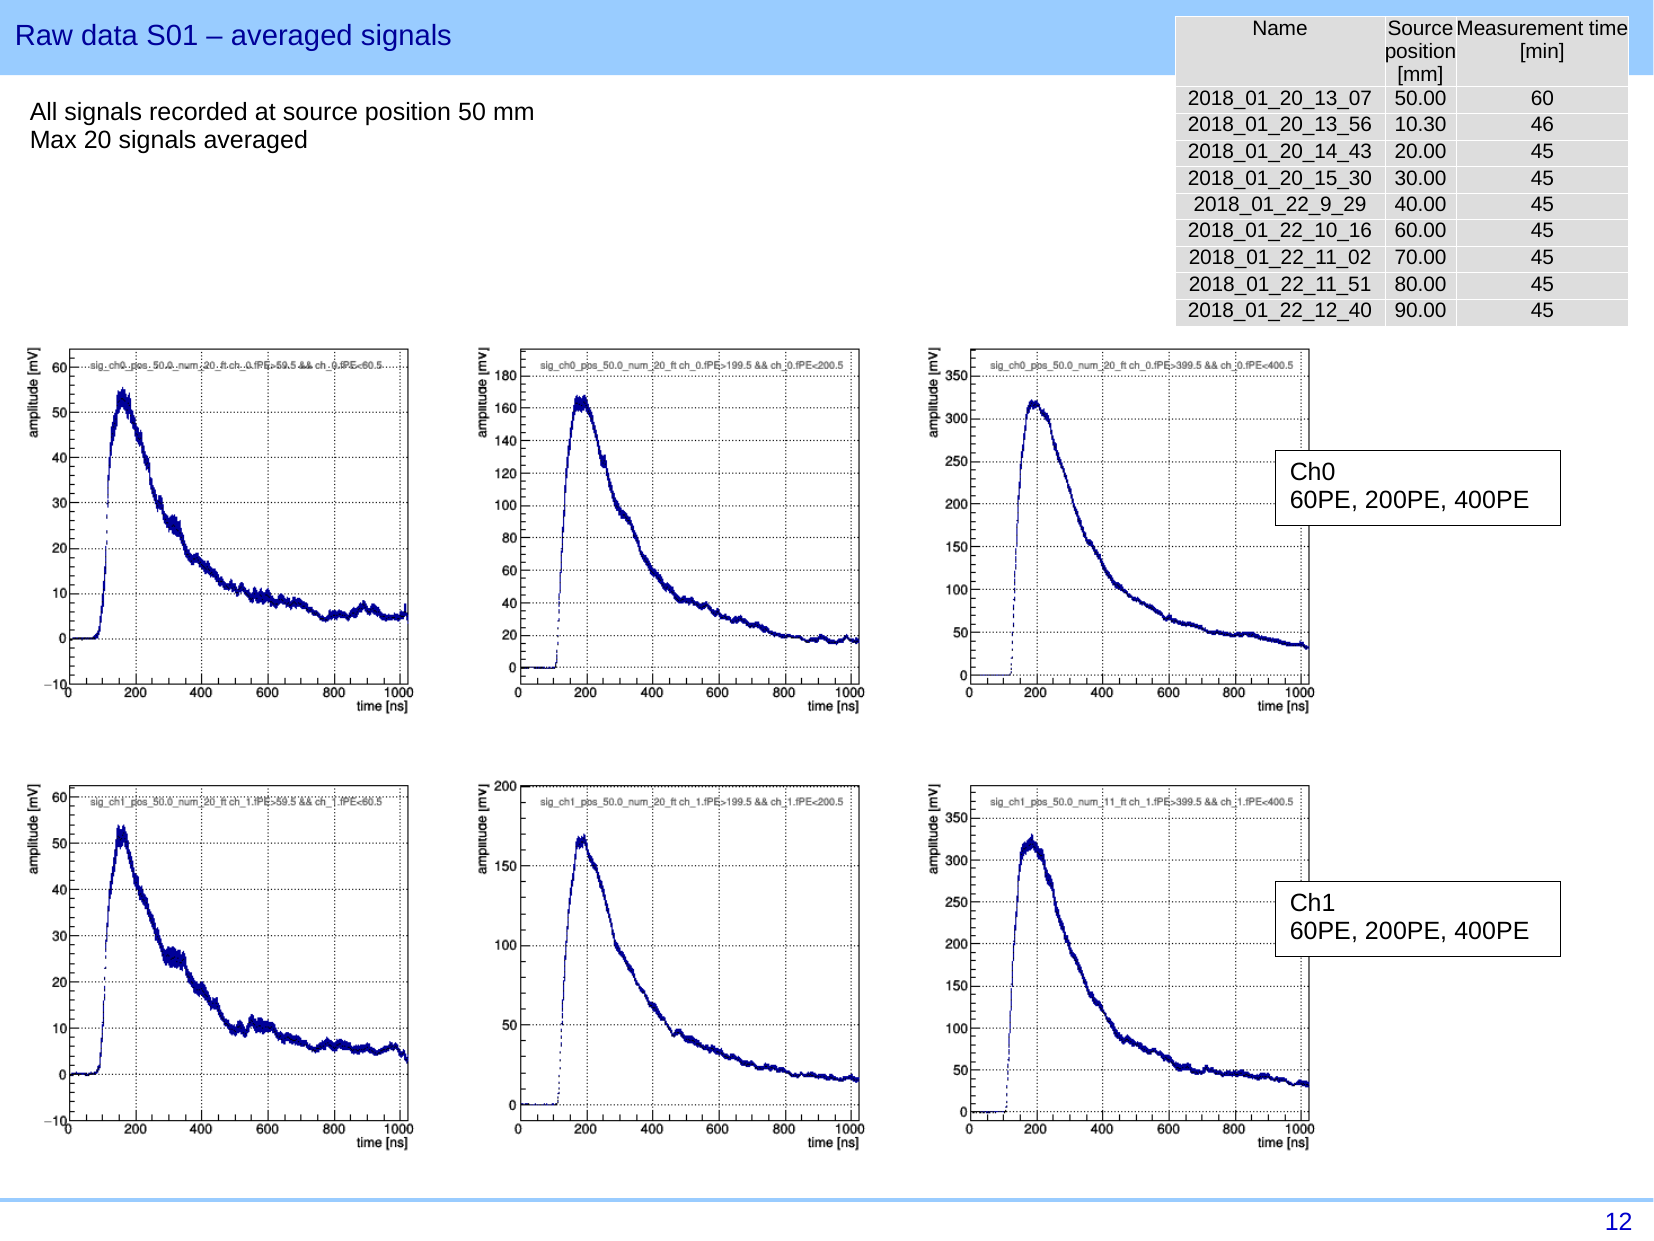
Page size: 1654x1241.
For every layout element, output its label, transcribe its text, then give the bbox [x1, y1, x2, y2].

table_header Name [1176, 17, 1385, 86]
table_header Source position [mm] [1386, 17, 1456, 86]
table_cell 2018_01_22_10_16 [1176, 220, 1385, 246]
table_header Measurement time [min] [1457, 17, 1628, 86]
table_cell 40.00 [1386, 194, 1456, 219]
table_cell 45 [1457, 194, 1628, 219]
table_cell 90.00 [1386, 300, 1456, 326]
table_cell 30.00 [1386, 167, 1456, 193]
table_cell 45 [1457, 247, 1628, 272]
table_cell 80.00 [1386, 273, 1456, 299]
table_cell 2018_01_20_14_43 [1176, 141, 1385, 166]
table_cell 45 [1457, 167, 1628, 193]
picture [15, 299, 1366, 1172]
table_cell 45 [1457, 141, 1628, 166]
table_cell 2018_01_20_15_30 [1176, 167, 1385, 193]
table_cell 2018_01_22_11_51 [1176, 273, 1385, 299]
table_cell 20.00 [1386, 141, 1456, 166]
table_cell 2018_01_22_11_02 [1176, 247, 1385, 272]
text_box Ch1 60PE, 200PE, 400PE [1275, 881, 1561, 957]
table_cell 2018_01_20_13_56 [1176, 114, 1385, 140]
table_cell 45 [1457, 220, 1628, 246]
table_cell 2018_01_20_13_07 [1176, 87, 1385, 113]
text_box [1590, 1200, 1654, 1241]
table_cell 50.00 [1386, 87, 1456, 113]
text_box Raw data S01 – averaged signals [0, 11, 1096, 60]
table_cell 2018_01_22_9_29 [1176, 194, 1385, 219]
table_cell 45 [1457, 273, 1628, 299]
table_cell 46 [1457, 114, 1628, 140]
table_cell 60 [1457, 87, 1628, 113]
table_cell 70.00 [1386, 247, 1456, 272]
table_cell 2018_01_22_12_40 [1176, 300, 1385, 326]
table_cell 60.00 [1386, 220, 1456, 246]
text_box All signals recorded at source position 50 mm Max 20 signals averaged [15, 90, 1006, 162]
table_cell 45 [1457, 300, 1628, 326]
text_box [0, 0, 1654, 76]
text_box Ch0 60PE, 200PE, 400PE [1275, 450, 1561, 526]
table_cell 10.30 [1386, 114, 1456, 140]
